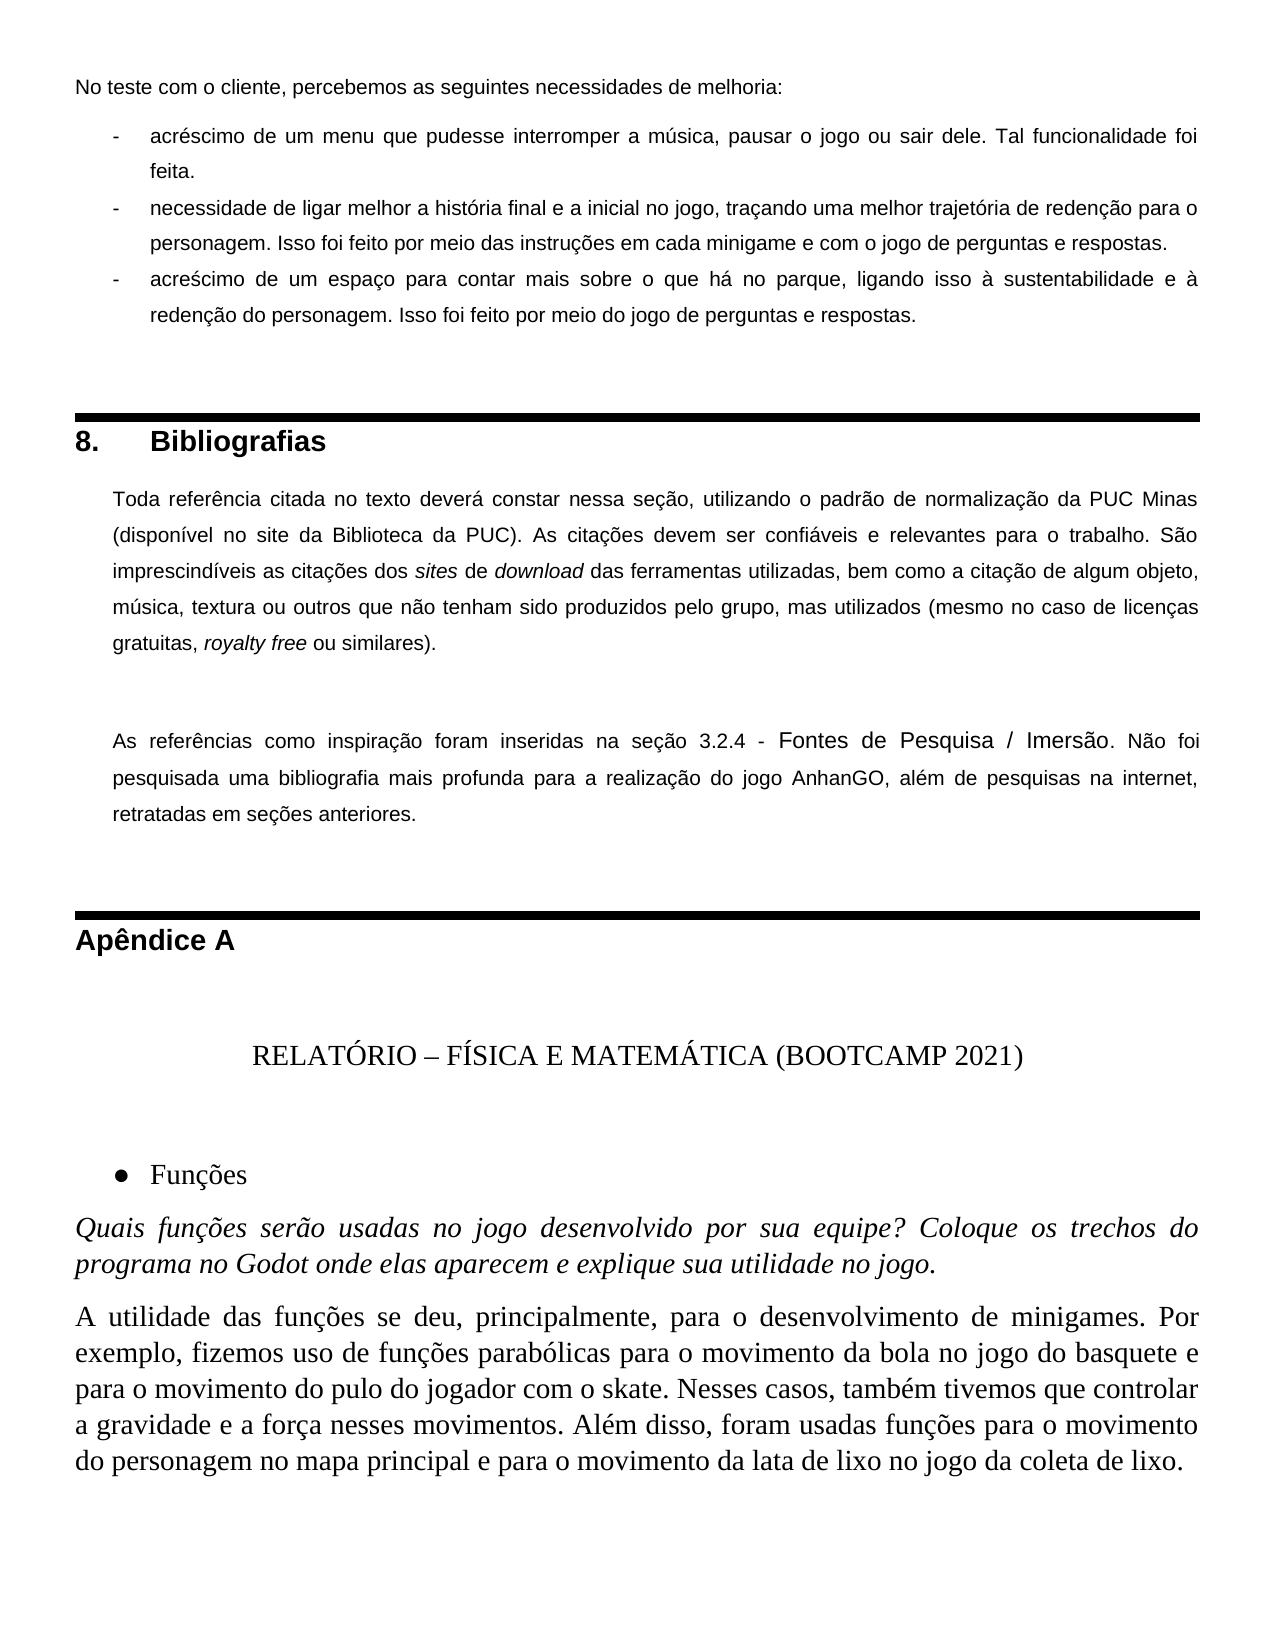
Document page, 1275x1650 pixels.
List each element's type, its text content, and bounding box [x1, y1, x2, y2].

text Quais funções serão usadas no jogo desenvolvido por sua equipe? Coloque os trechos do programa no Godot onde elas aparecem e explique sua utilidade no jogo. [75, 1210, 1200, 1280]
text RELATÓRIO – FÍSICA E MATEMÁTICA (BOOTCAMP 2021) [75, 1038, 1200, 1072]
list Funções [112, 1157, 1200, 1191]
list acreścimo de um espaço para contar mais sobre o que há no parque, ligando isso à sustentabilidade e à redenção do personagem. Isso foi feito por meio do jogo de perguntas e respostas. [112, 267, 1200, 327]
text As referências como inspiração foram inseridas na seção 3.2.4 - Fontes de Pesquisa / Imersão. Não foi pesquisada uma bibliografia mais profunda para a realização do jogo AnhanGO, além de pesquisas na internet, retratadas em seções anteriores. [112, 727, 1200, 826]
text Toda referência citada no texto deverá constar nessa seção, utilizando o padrão de normalização da PUC Minas (disponível no site da Biblioteca da PUC). As citações devem ser confiáveis e relevantes para o trabalho. São imprescindíveis as citações dos sites de download das ferramentas utilizadas, bem como a citação de algum objeto, música, textura ou outros que não tenham sido produzidos pelo grupo, mas utilizados (mesmo no caso de licenças gratuitas, royalty free ou similares). [112, 487, 1200, 654]
list Bibliografias [75, 422, 1200, 457]
text No teste com o cliente, percebemos as seguintes necessidades de melhoria: [75, 75, 1200, 99]
text A utilidade das funções se deu, principalmente, para o desenvolvimento de minigames. Por exemplo, fizemos uso de funções parabólicas para o movimento da bola no jogo do basquete e para o movimento do pulo do jogador com o skate. Nesses casos, também tivemos que controlar a gravidade e a força nesses movimentos. Além disso, foram usadas funções para o movimento do personagem no mapa principal e para o movimento da lata de lixo no jogo da coleta de lixo. [75, 1299, 1200, 1477]
list acréscimo de um menu que pudesse interromper a música, pausar o jogo ou sair dele. Tal funcionalidade foi feita. [112, 123, 1200, 183]
text Apêndice A [75, 920, 1200, 956]
list necessidade de ligar melhor a história final e a inicial no jogo, traçando uma melhor trajetória de redenção para o personagem. Isso foi feito por meio das instruções em cada minigame e com o jogo de perguntas e respostas. [112, 195, 1200, 255]
